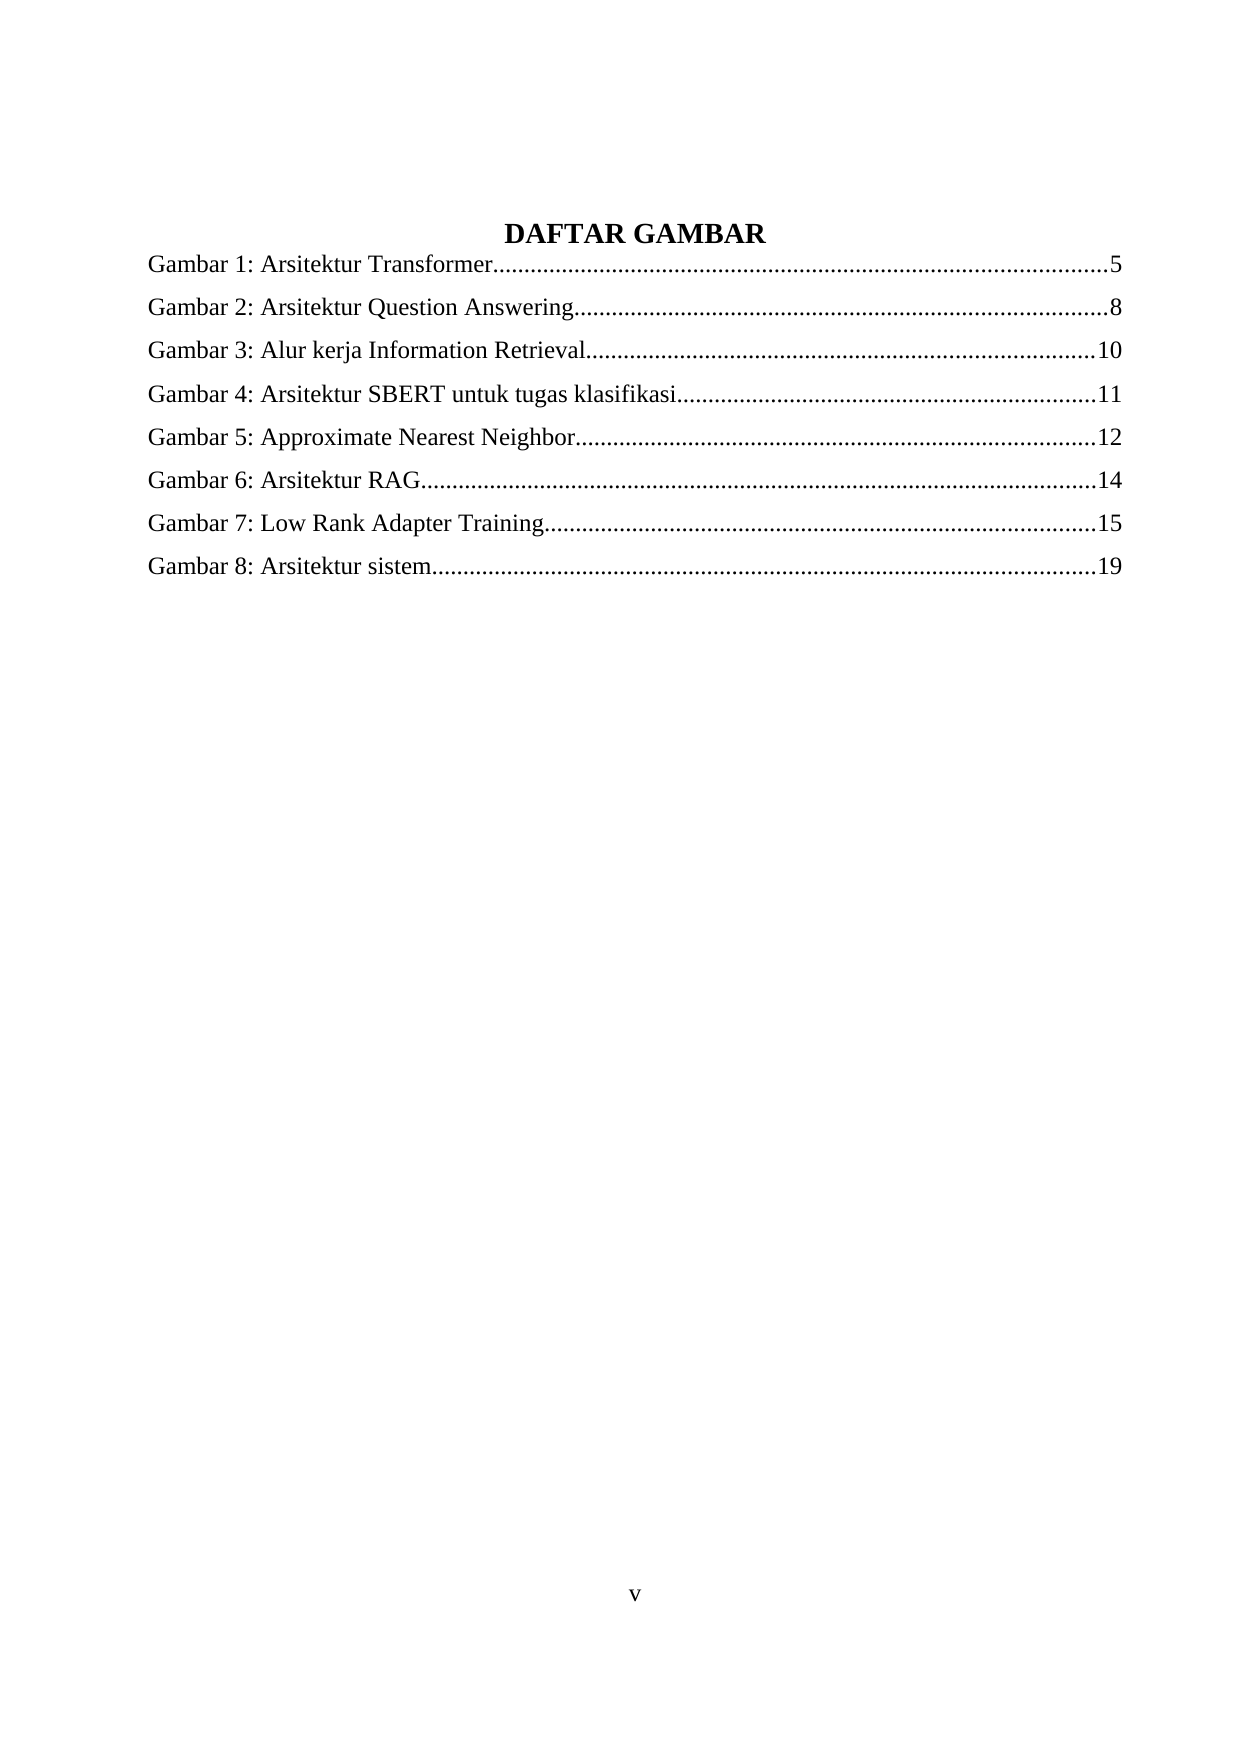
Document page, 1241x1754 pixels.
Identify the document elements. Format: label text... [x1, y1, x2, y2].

text Gambar 1: Arsitektur Transformer 5 [148, 249, 1122, 278]
text Gambar 3: Alur kerja Information Retrieval 10 [148, 336, 1122, 364]
text Gambar 6: Arsitektur RAG 14 [148, 465, 1122, 494]
text Gambar 7: Low Rank Adapter Training 15 [148, 508, 1122, 537]
text Gambar 2: Arsitektur Question Answering 8 [148, 292, 1122, 321]
text Gambar 8: Arsitektur sistem 19 [148, 551, 1122, 580]
text Gambar 5: Approximate Nearest Neighbor 12 [148, 422, 1122, 451]
subtitle DAFTAR GAMBAR [148, 216, 1122, 249]
text Gambar 4: Arsitektur SBERT untuk tugas klasifikasi 11 [148, 379, 1122, 407]
